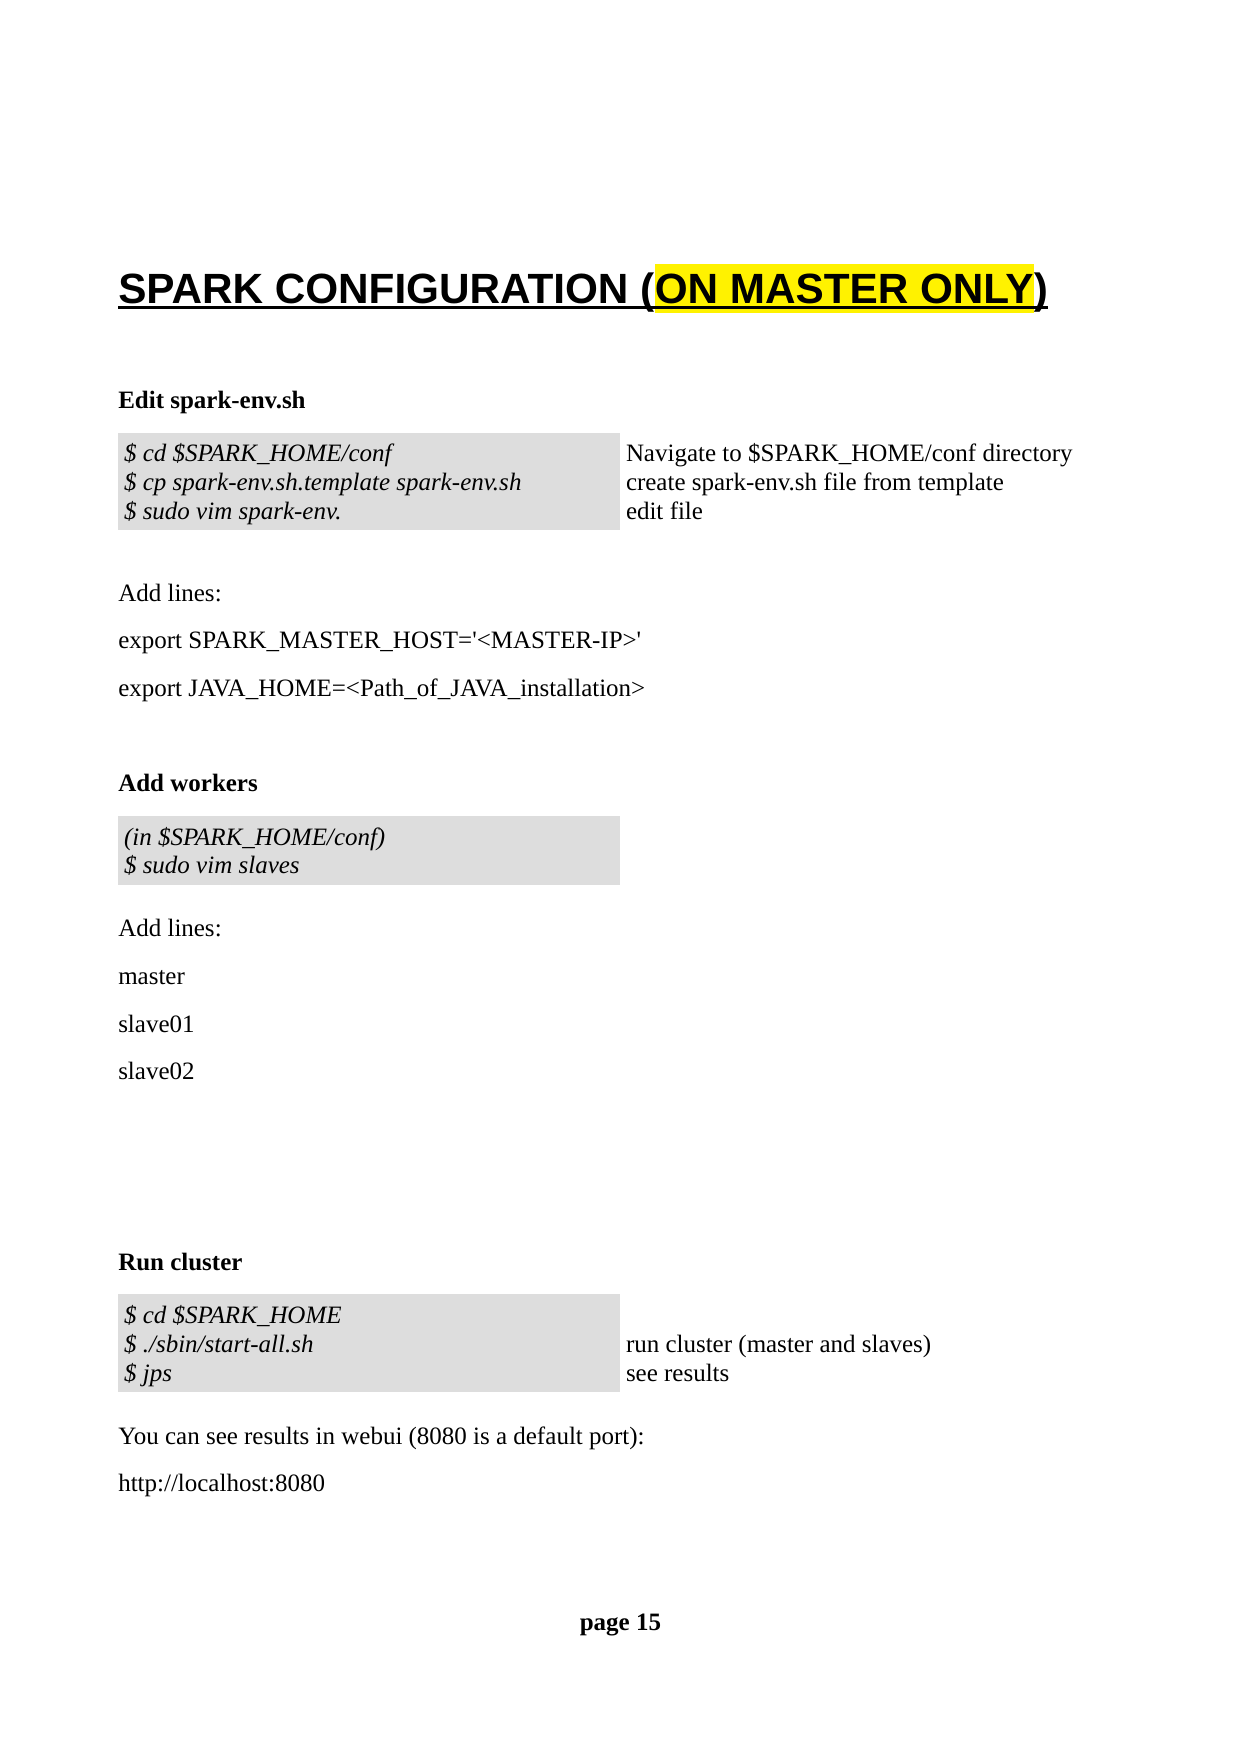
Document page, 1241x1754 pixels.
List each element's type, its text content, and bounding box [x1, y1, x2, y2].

subtitle You can see results in webui (8080 is a default port): [118, 1421, 1122, 1449]
text Add workers [118, 768, 1122, 797]
table_header $ cd $SPARK_HOME $ ./sbin/start-all.sh $ jps [118, 1294, 620, 1392]
subtitle slave02 [118, 1056, 1122, 1085]
subtitle master [118, 961, 1122, 990]
subtitle slave01 [118, 1009, 1122, 1037]
subtitle SPARK CONFIGURATION (ON MASTER ONLY) [118, 264, 1122, 313]
subtitle Run cluster [118, 1247, 1122, 1276]
table_header Navigate to $SPARK_HOME/conf directory create spark-env.sh file from template edit file [620, 433, 1122, 530]
table_header run cluster (master and slaves) see results [620, 1294, 1122, 1392]
subtitle Edit spark-env.sh [118, 385, 1122, 414]
text export SPARK_MASTER_HOST='<MASTER-IP>' [118, 625, 1122, 654]
subtitle Add lines: [118, 913, 1122, 942]
table_header $ cd $SPARK_HOME/conf $ cp spark-env.sh.template spark-env.sh $ sudo vim spark-env. [118, 433, 620, 530]
subtitle http://localhost:8080 [118, 1468, 1122, 1497]
text export JAVA_HOME=<Path_of_JAVA_installation> [118, 673, 1122, 702]
table_header (in $SPARK_HOME/conf) $ sudo vim slaves [118, 816, 620, 885]
table_header [620, 816, 1122, 885]
subtitle Add lines: [118, 578, 1122, 607]
